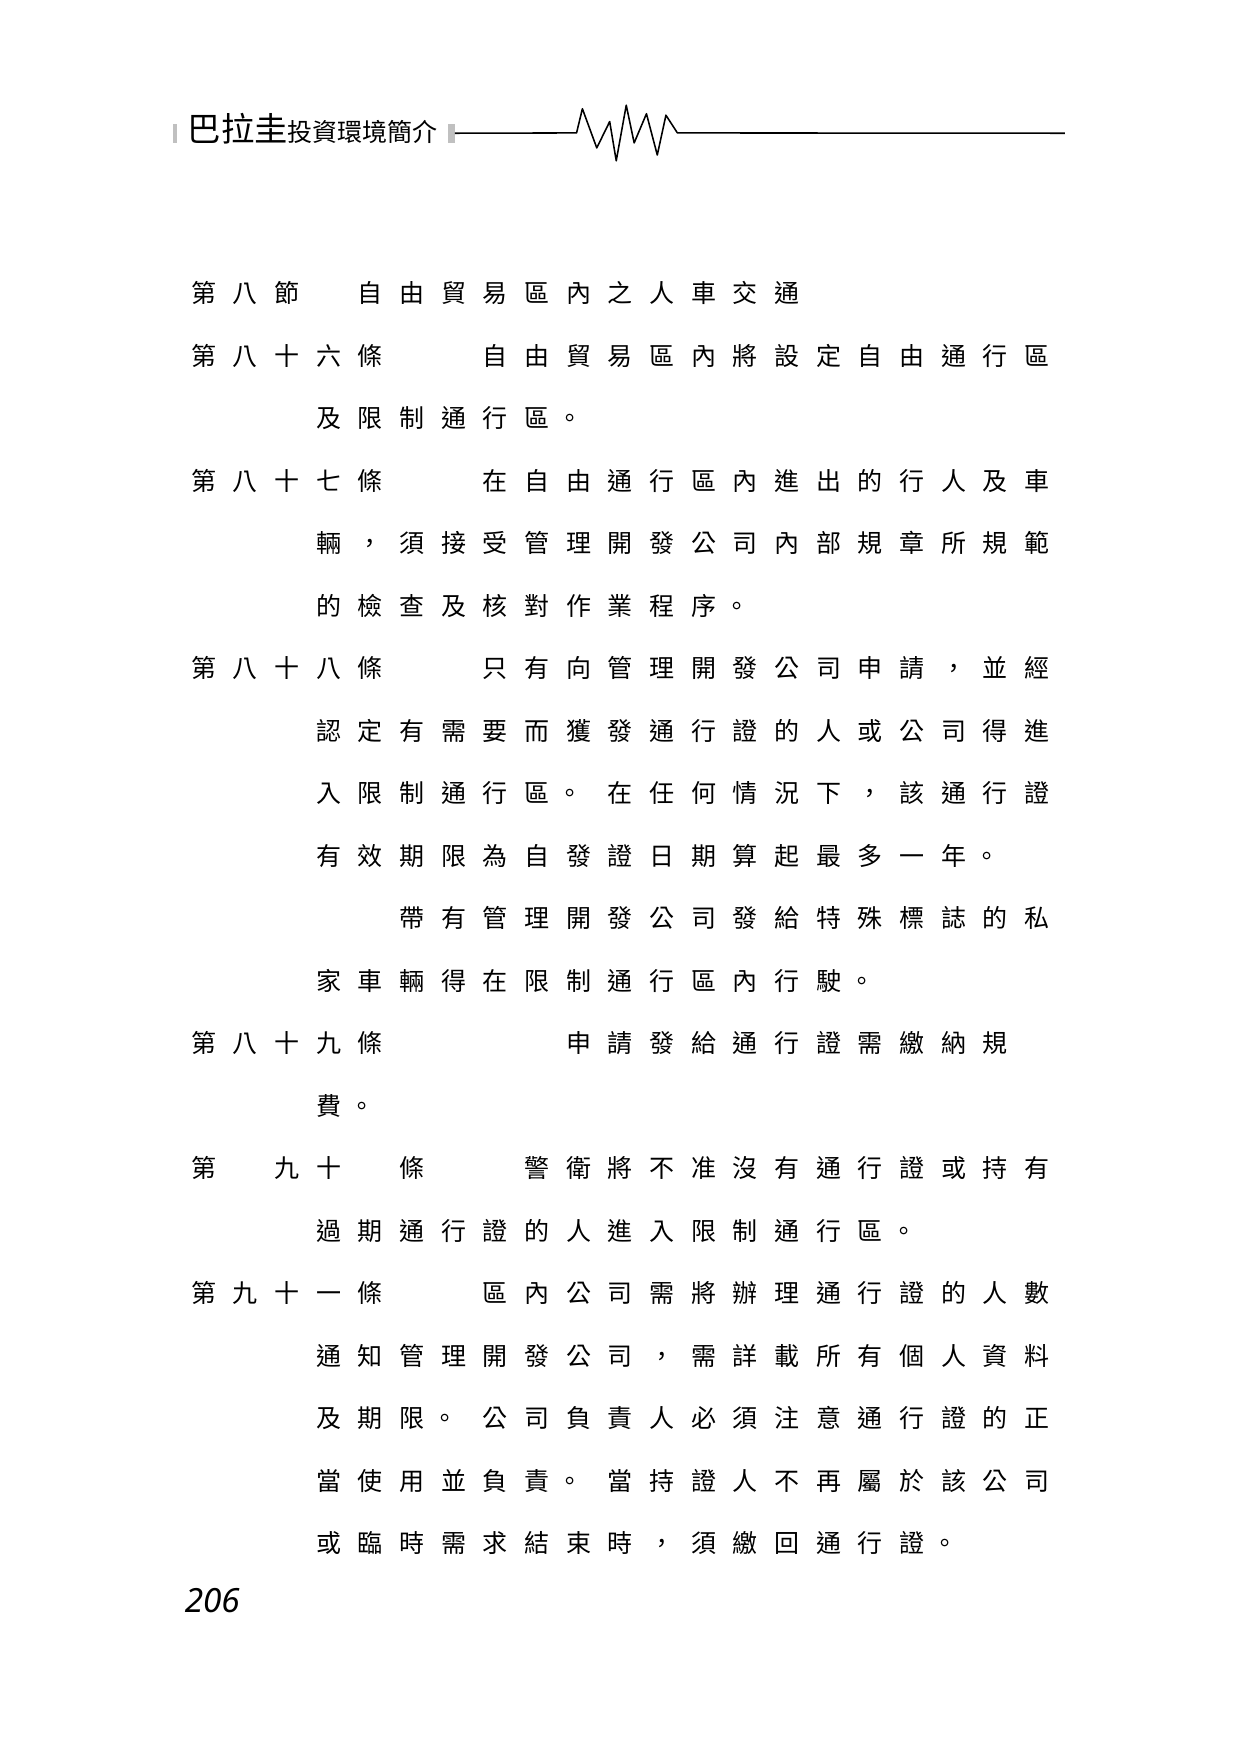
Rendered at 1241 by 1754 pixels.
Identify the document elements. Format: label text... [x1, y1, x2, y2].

text 帶有管理開發公司發給特殊標誌的私家車輛得在限制通行區內行駛。 [306, 875, 1058, 1000]
text 第八十八條 只有向管理開發公司申請，並經認定有需要而獲發通行證的人或公司得進入限制通行區。在任何情況下，該通行證有效期限為自發證日期算起最多一年。 [183, 625, 1058, 875]
text 第八十六條 自由貿易區內將設定自由通行區及限制通行區。 [183, 313, 1058, 438]
text 第 九十 條 警衛將不准沒有通行證或持有過期通行證的人進入限制通行區。 [183, 1125, 1058, 1250]
text 第八十九條 申請發給通行證需繳納規費。 [183, 1000, 1058, 1125]
text 第九十一條 區內公司需將辦理通行證的人數通知管理開發公司，需詳載所有個人資料及期限。公司負責人必須注意通行證的正當使用並負責。當持證人不再屬於該公司或臨時需求結束時，須繳回通行證。 [183, 1250, 1058, 1563]
text 第八節 自由貿易區內之人車交通 [183, 250, 1058, 313]
text 第八十七條 在自由通行區內進出的行人及車輛，須接受管理開發公司內部規章所規範的檢查及核對作業程序。 [183, 438, 1058, 625]
